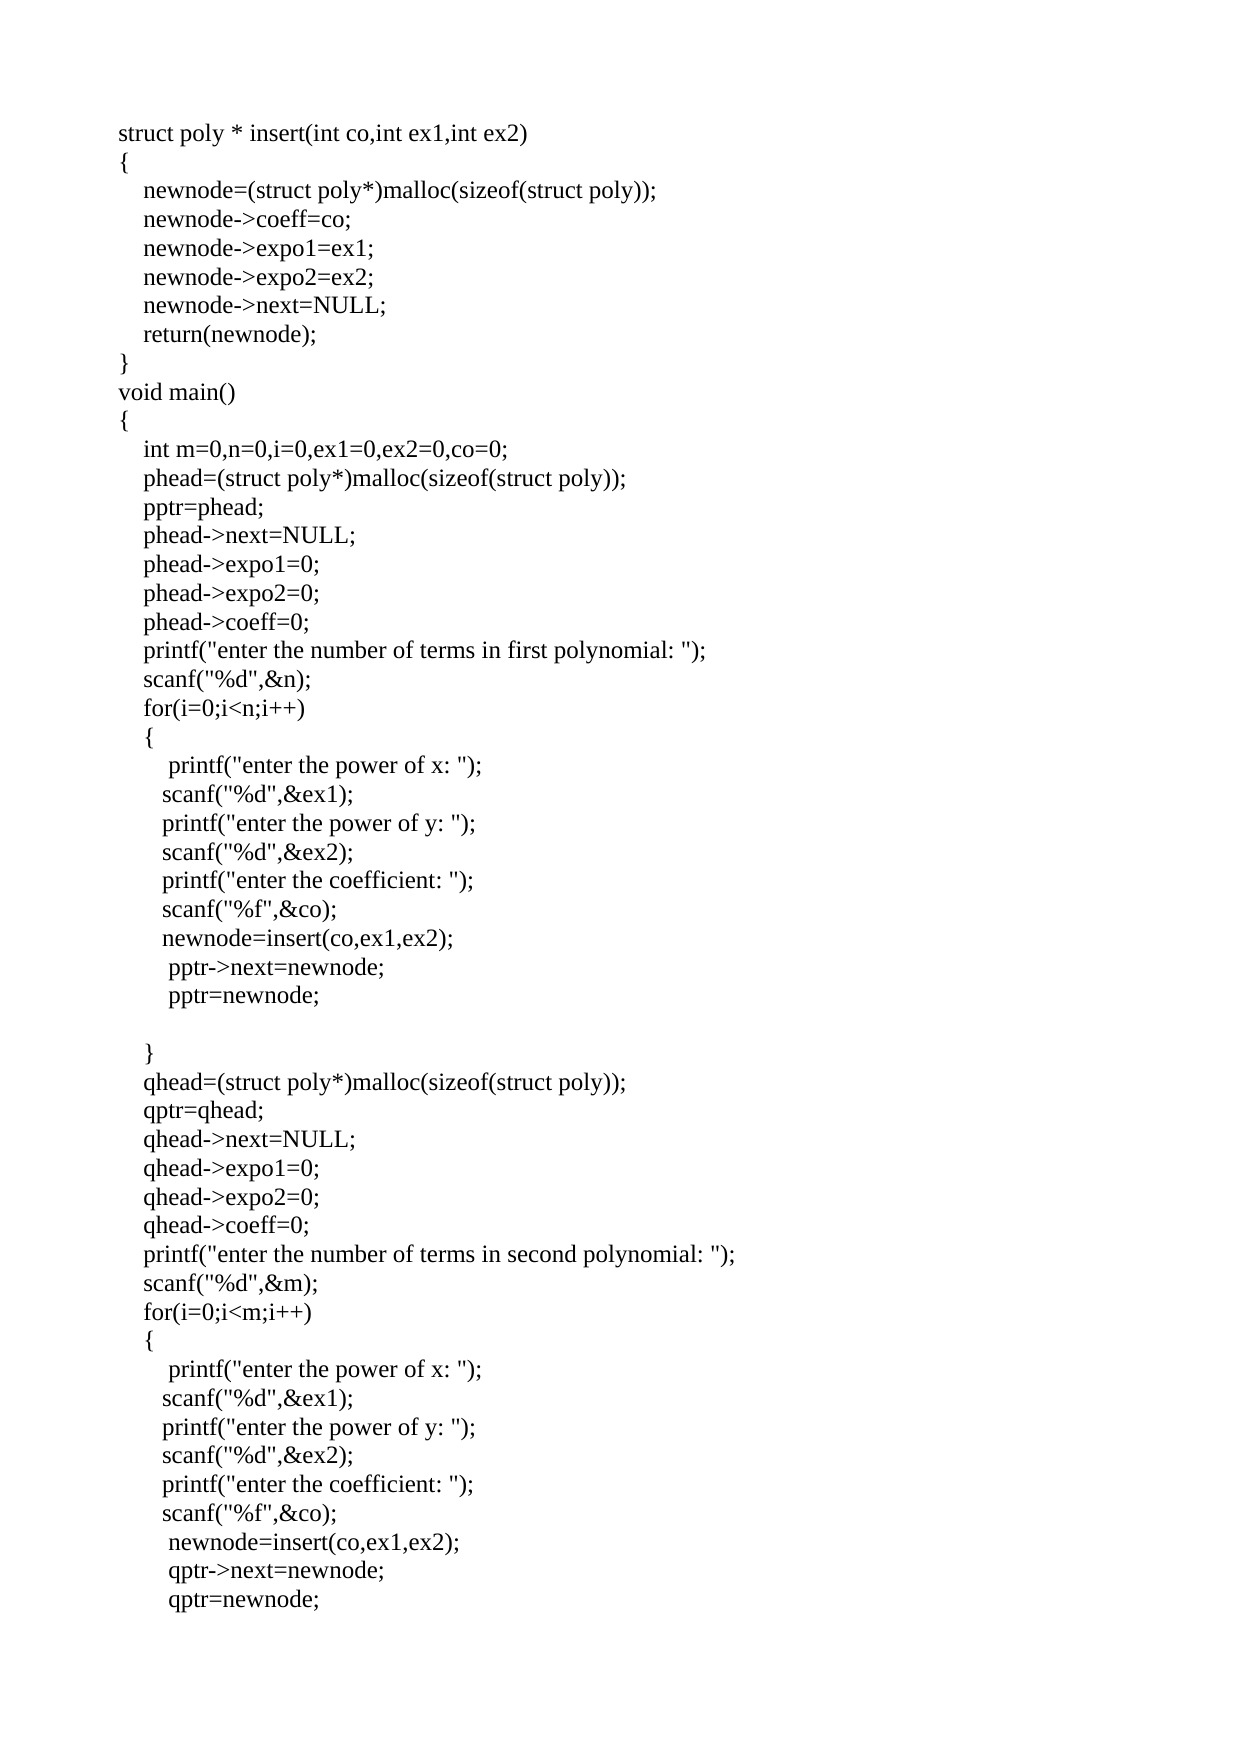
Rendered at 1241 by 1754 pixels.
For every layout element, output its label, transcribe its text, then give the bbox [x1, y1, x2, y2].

text scanf("%d",&ex2); [118, 837, 1122, 866]
text qhead->expo2=0; [118, 1182, 1122, 1211]
text newnode->expo2=ex2; [118, 262, 1122, 291]
text newnode=(struct poly*)malloc(sizeof(struct poly)); [118, 176, 1122, 204]
text printf("enter the number of terms in second polynomial: "); [118, 1239, 1122, 1268]
text scanf("%f",&co); [118, 1498, 1122, 1527]
text int m=0,n=0,i=0,ex1=0,ex2=0,co=0; [118, 434, 1122, 463]
text { [118, 722, 1122, 751]
text phead->expo1=0; [118, 549, 1122, 578]
text printf("enter the coefficient: "); [118, 866, 1122, 894]
text newnode->next=NULL; [118, 291, 1122, 319]
text pptr->next=newnode; [118, 952, 1122, 981]
text phead=(struct poly*)malloc(sizeof(struct poly)); [118, 463, 1122, 492]
text qptr=newnode; [118, 1584, 1122, 1613]
text qhead=(struct poly*)malloc(sizeof(struct poly)); [118, 1067, 1122, 1096]
text scanf("%d",&n); [118, 664, 1122, 693]
text { [118, 1326, 1122, 1354]
text for(i=0;i<m;i++) [118, 1297, 1122, 1326]
text } [118, 348, 1122, 377]
text void main() [118, 377, 1122, 406]
text newnode=insert(co,ex1,ex2); [118, 1527, 1122, 1556]
text qptr=qhead; [118, 1096, 1122, 1124]
text newnode->expo1=ex1; [118, 233, 1122, 262]
text scanf("%d",&ex1); [118, 779, 1122, 808]
text struct poly * insert(int co,int ex1,int ex2) [118, 118, 1122, 147]
text pptr=newnode; [118, 981, 1122, 1009]
text printf("enter the power of x: "); [118, 751, 1122, 779]
text printf("enter the power of y: "); [118, 808, 1122, 837]
text printf("enter the number of terms in first polynomial: "); [118, 636, 1122, 664]
text scanf("%d",&ex2); [118, 1441, 1122, 1469]
text phead->coeff=0; [118, 607, 1122, 636]
text qptr->next=newnode; [118, 1556, 1122, 1584]
text printf("enter the power of x: "); [118, 1354, 1122, 1383]
text return(newnode); [118, 319, 1122, 348]
text pptr=phead; [118, 492, 1122, 521]
text phead->expo2=0; [118, 578, 1122, 607]
text scanf("%d",&ex1); [118, 1383, 1122, 1412]
text for(i=0;i<n;i++) [118, 693, 1122, 722]
text { [118, 406, 1122, 434]
text newnode=insert(co,ex1,ex2); [118, 923, 1122, 952]
text printf("enter the power of y: "); [118, 1412, 1122, 1441]
text scanf("%f",&co); [118, 894, 1122, 923]
text scanf("%d",&m); [118, 1268, 1122, 1297]
text qhead->expo1=0; [118, 1153, 1122, 1182]
text qhead->next=NULL; [118, 1124, 1122, 1153]
text phead->next=NULL; [118, 521, 1122, 549]
text { [118, 147, 1122, 176]
text } [118, 1038, 1122, 1067]
text qhead->coeff=0; [118, 1211, 1122, 1239]
text newnode->coeff=co; [118, 204, 1122, 233]
text printf("enter the coefficient: "); [118, 1469, 1122, 1498]
